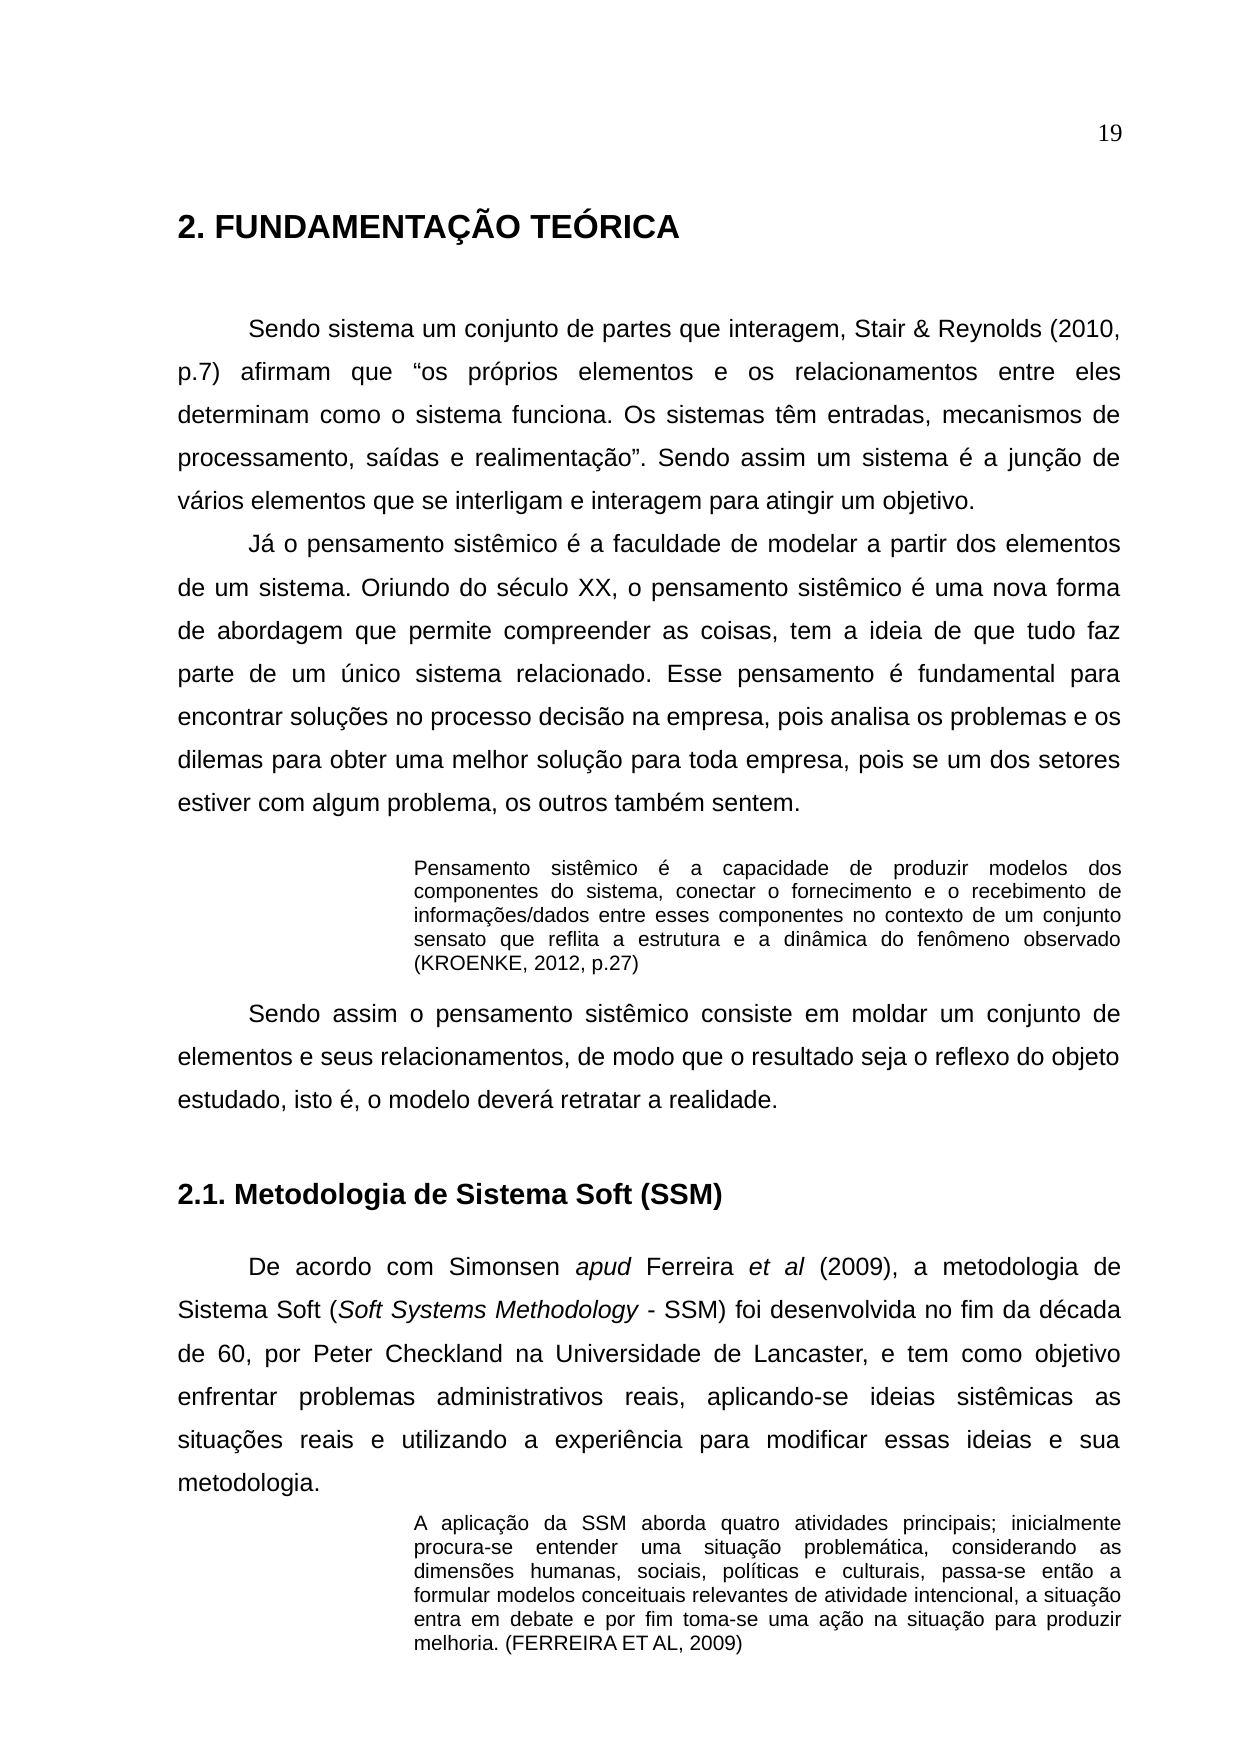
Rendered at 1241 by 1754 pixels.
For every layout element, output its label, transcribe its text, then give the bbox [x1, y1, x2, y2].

subtitle 2.1. Metodologia de Sistema Soft (SSM) [177, 1177, 1122, 1211]
text Sendo assim o pensamento sistêmico consiste em moldar um conjunto de elementos e seus relacionamentos, de modo que o resultado seja o reflexo do objeto estudado, isto é, o modelo deverá retratar a realidade. [177, 999, 1122, 1114]
text Pensamento sistêmico é a capacidade de produzir modelos dos componentes do sistema, conectar o fornecimento e o recebimento de informações/dados entre esses componentes no contexto de um conjunto sensato que reflita a estrutura e a dinâmica do fenômeno observado (KROENKE, 2012, p.27) [413, 855, 1122, 975]
subtitle 2. Fundamentação Teórica [177, 207, 1122, 245]
text A aplicação da SSM aborda quatro atividades principais; inicialmente procura-se entender uma situação problemática, considerando as dimensões humanas, sociais, políticas e culturais, passa-se então a formular modelos conceituais relevantes de atividade intencional, a situação entra em debate e por fim toma-se uma ação na situação para produzir melhoria. (FERREIRA ET AL, 2009) [413, 1511, 1122, 1655]
text Sendo sistema um conjunto de partes que interagem, Stair & Reynolds (2010, p.7) afirmam que “os próprios elementos e os relacionamentos entre eles determinam como o sistema funciona. Os sistemas têm entradas, mecanismos de processamento, saídas e realimentação”. Sendo assim um sistema é a junção de vários elementos que se interligam e interagem para atingir um objetivo. [177, 314, 1122, 515]
text Já o pensamento sistêmico é a faculdade de modelar a partir dos elementos de um sistema. Oriundo do século XX, o pensamento sistêmico é uma nova forma de abordagem que permite compreender as coisas, tem a ideia de que tudo faz parte de um único sistema relacionado. Esse pensamento é fundamental para encontrar soluções no processo decisão na empresa, pois analisa os problemas e os dilemas para obter uma melhor solução para toda empresa, pois se um dos setores estiver com algum problema, os outros também sentem. [177, 529, 1122, 817]
text De acordo com Simonsen apud Ferreira et al (2009), a metodologia de Sistema Soft (Soft Systems Methodology - SSM) foi desenvolvida no fim da década de 60, por Peter Checkland na Universidade de Lancaster, e tem como objetivo enfrentar problemas administrativos reais, aplicando-se ideias sistêmicas as situações reais e utilizando a experiência para modificar essas ideias e sua metodologia. [177, 1252, 1122, 1497]
